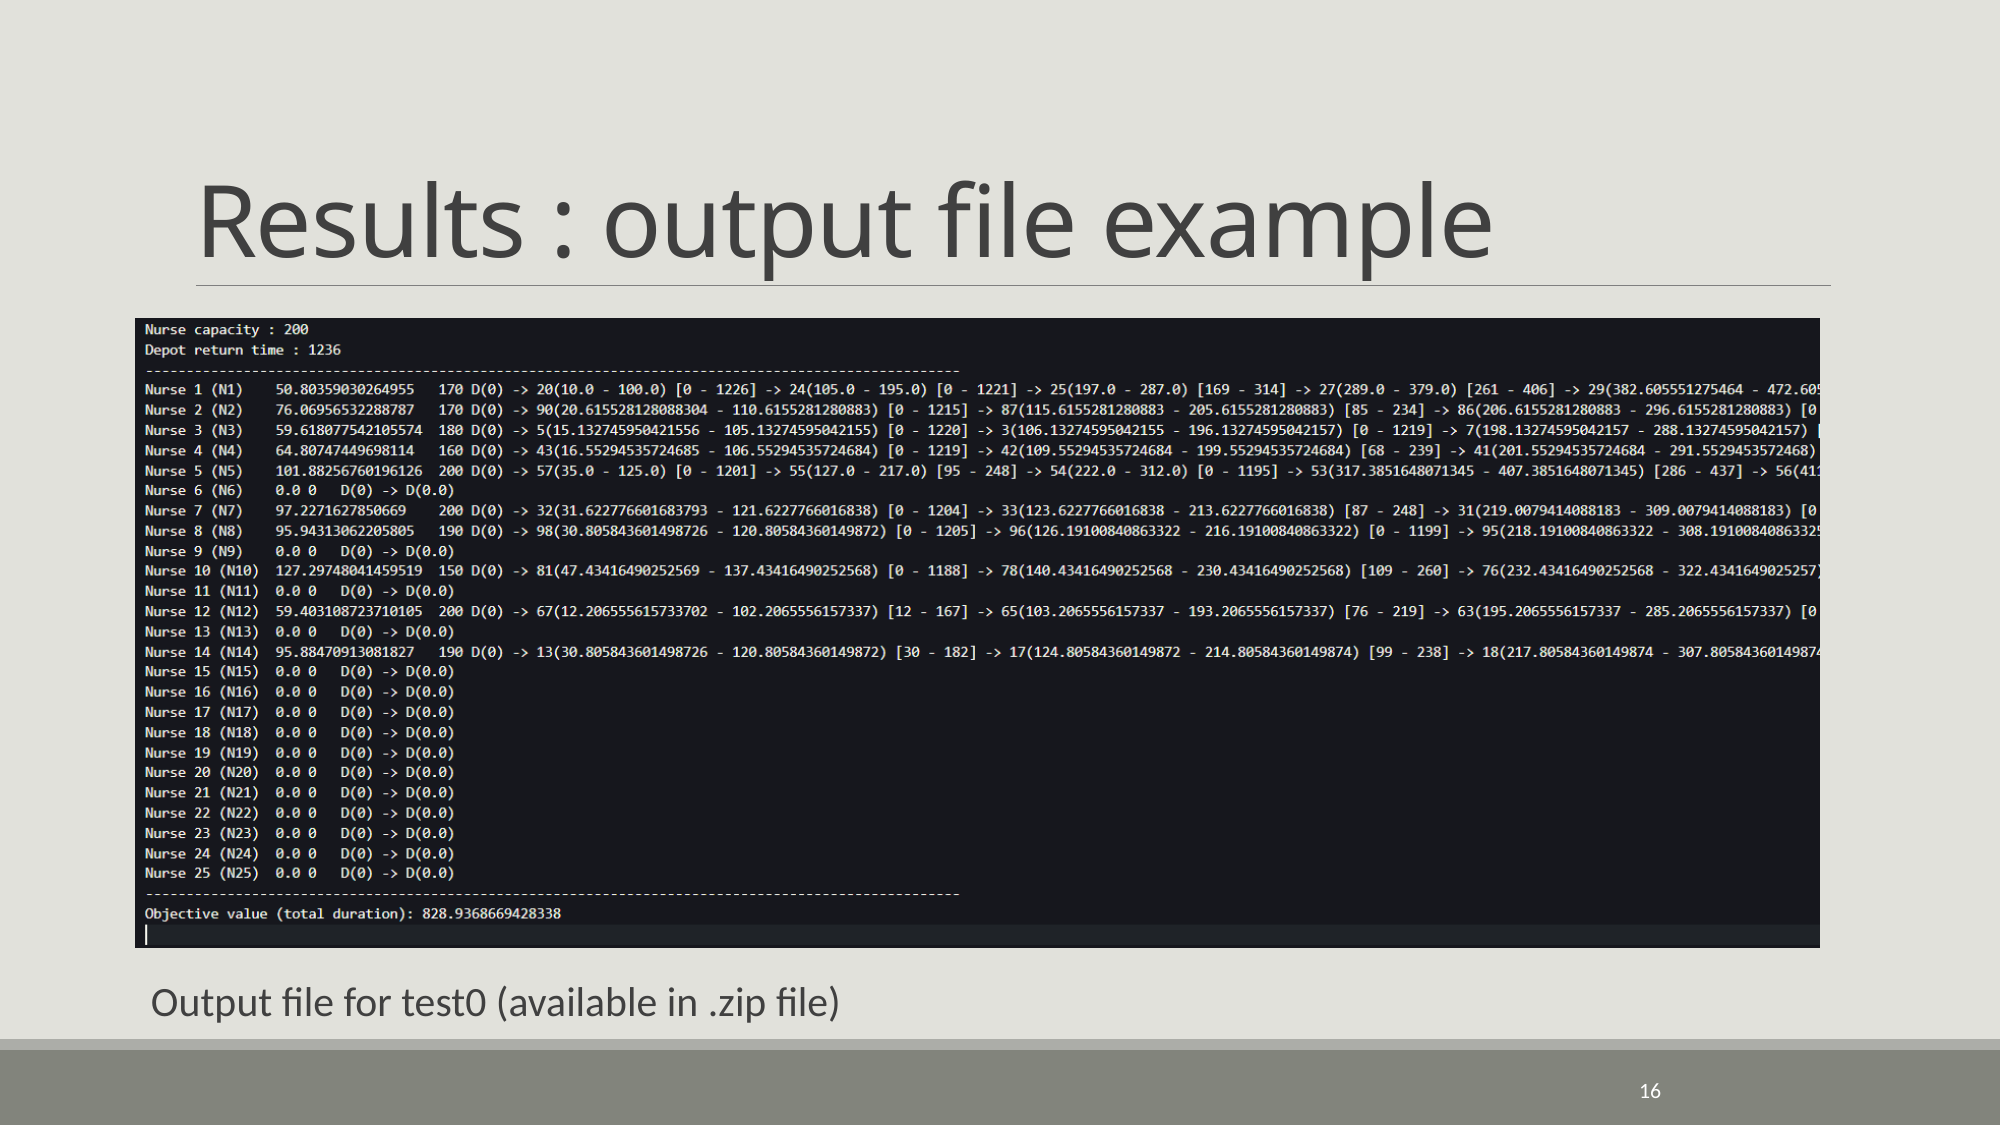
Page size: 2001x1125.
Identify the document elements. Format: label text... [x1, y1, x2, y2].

title Results : output file example [180, 47, 1831, 286]
list Output file for test0 (available in .zip file) [135, 977, 1786, 1038]
picture [135, 318, 1820, 948]
text_box [1624, 1059, 1840, 1120]
